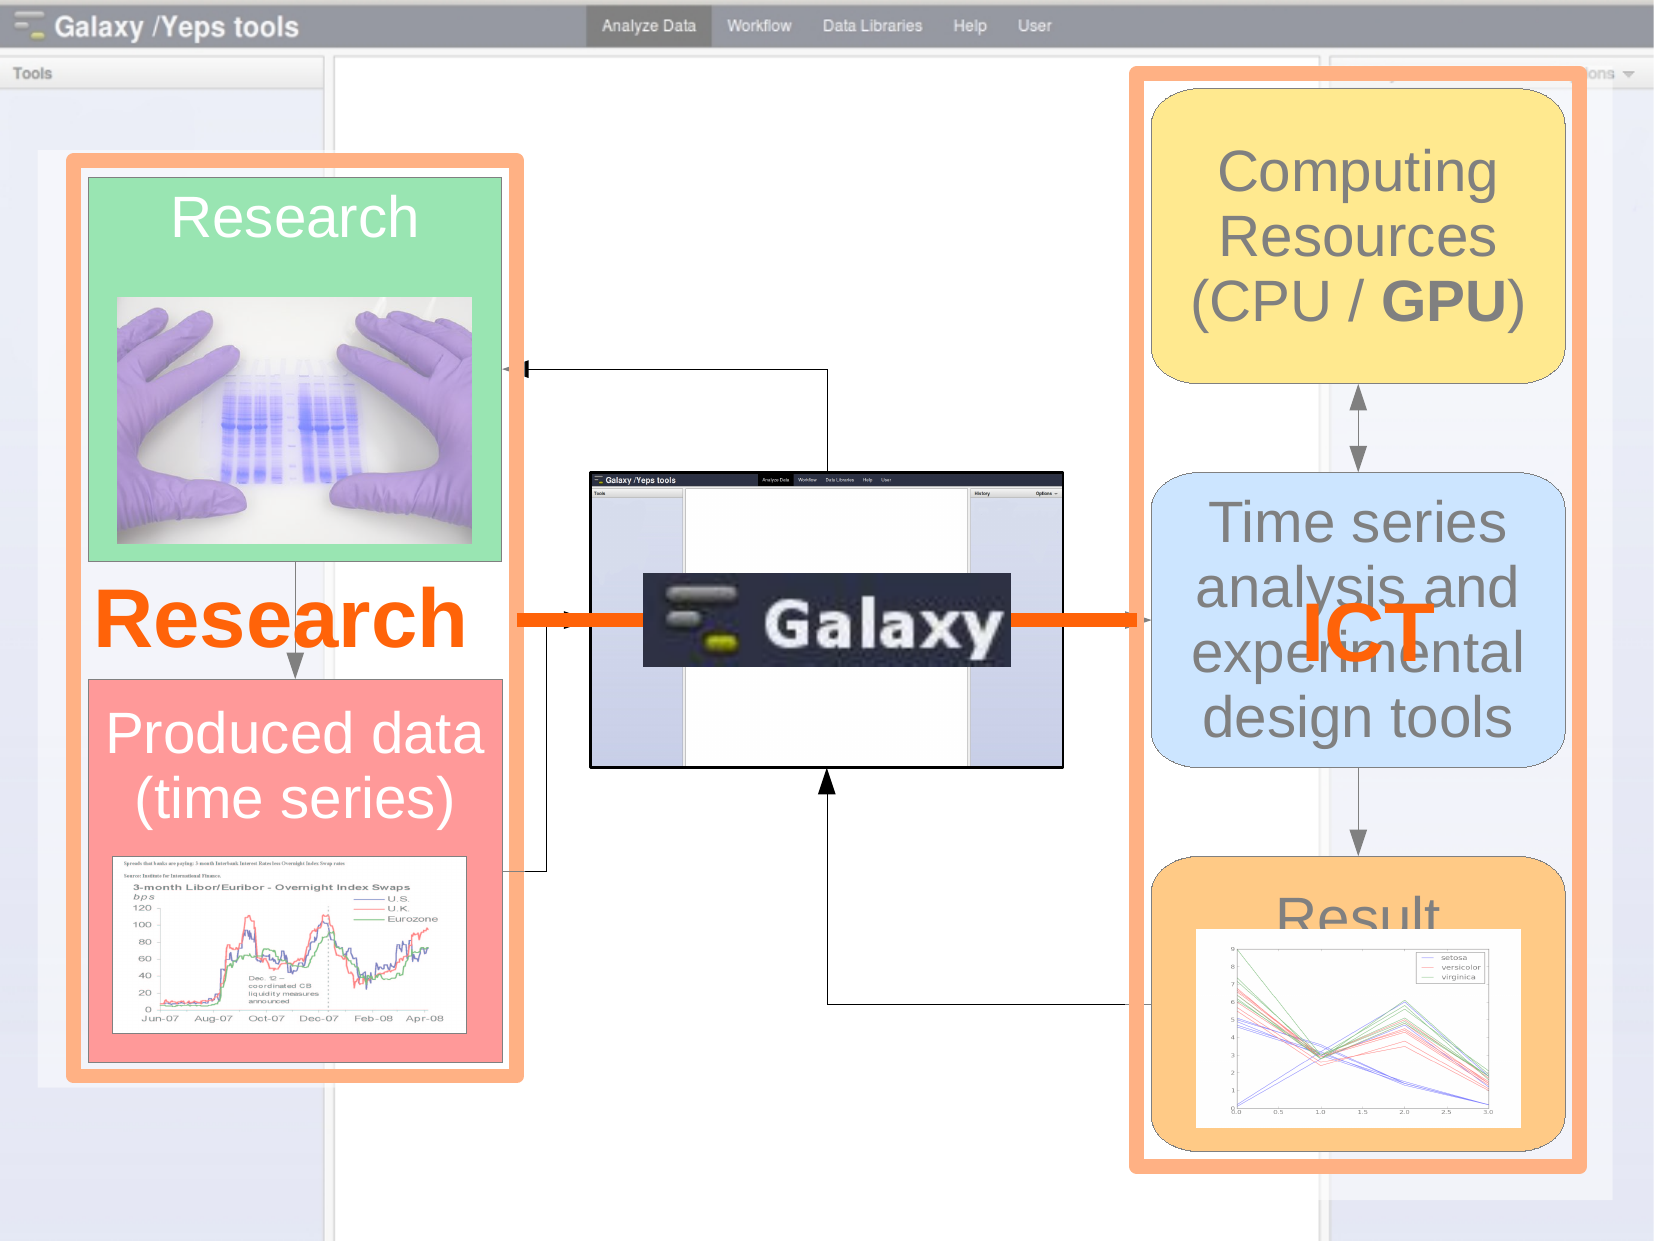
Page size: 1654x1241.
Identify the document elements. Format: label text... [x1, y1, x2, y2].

text_box [590, 472, 1063, 768]
picture [0, 0, 1654, 1241]
text_box Research [37, 150, 526, 1088]
text_box ICT [1125, 65, 1613, 1201]
